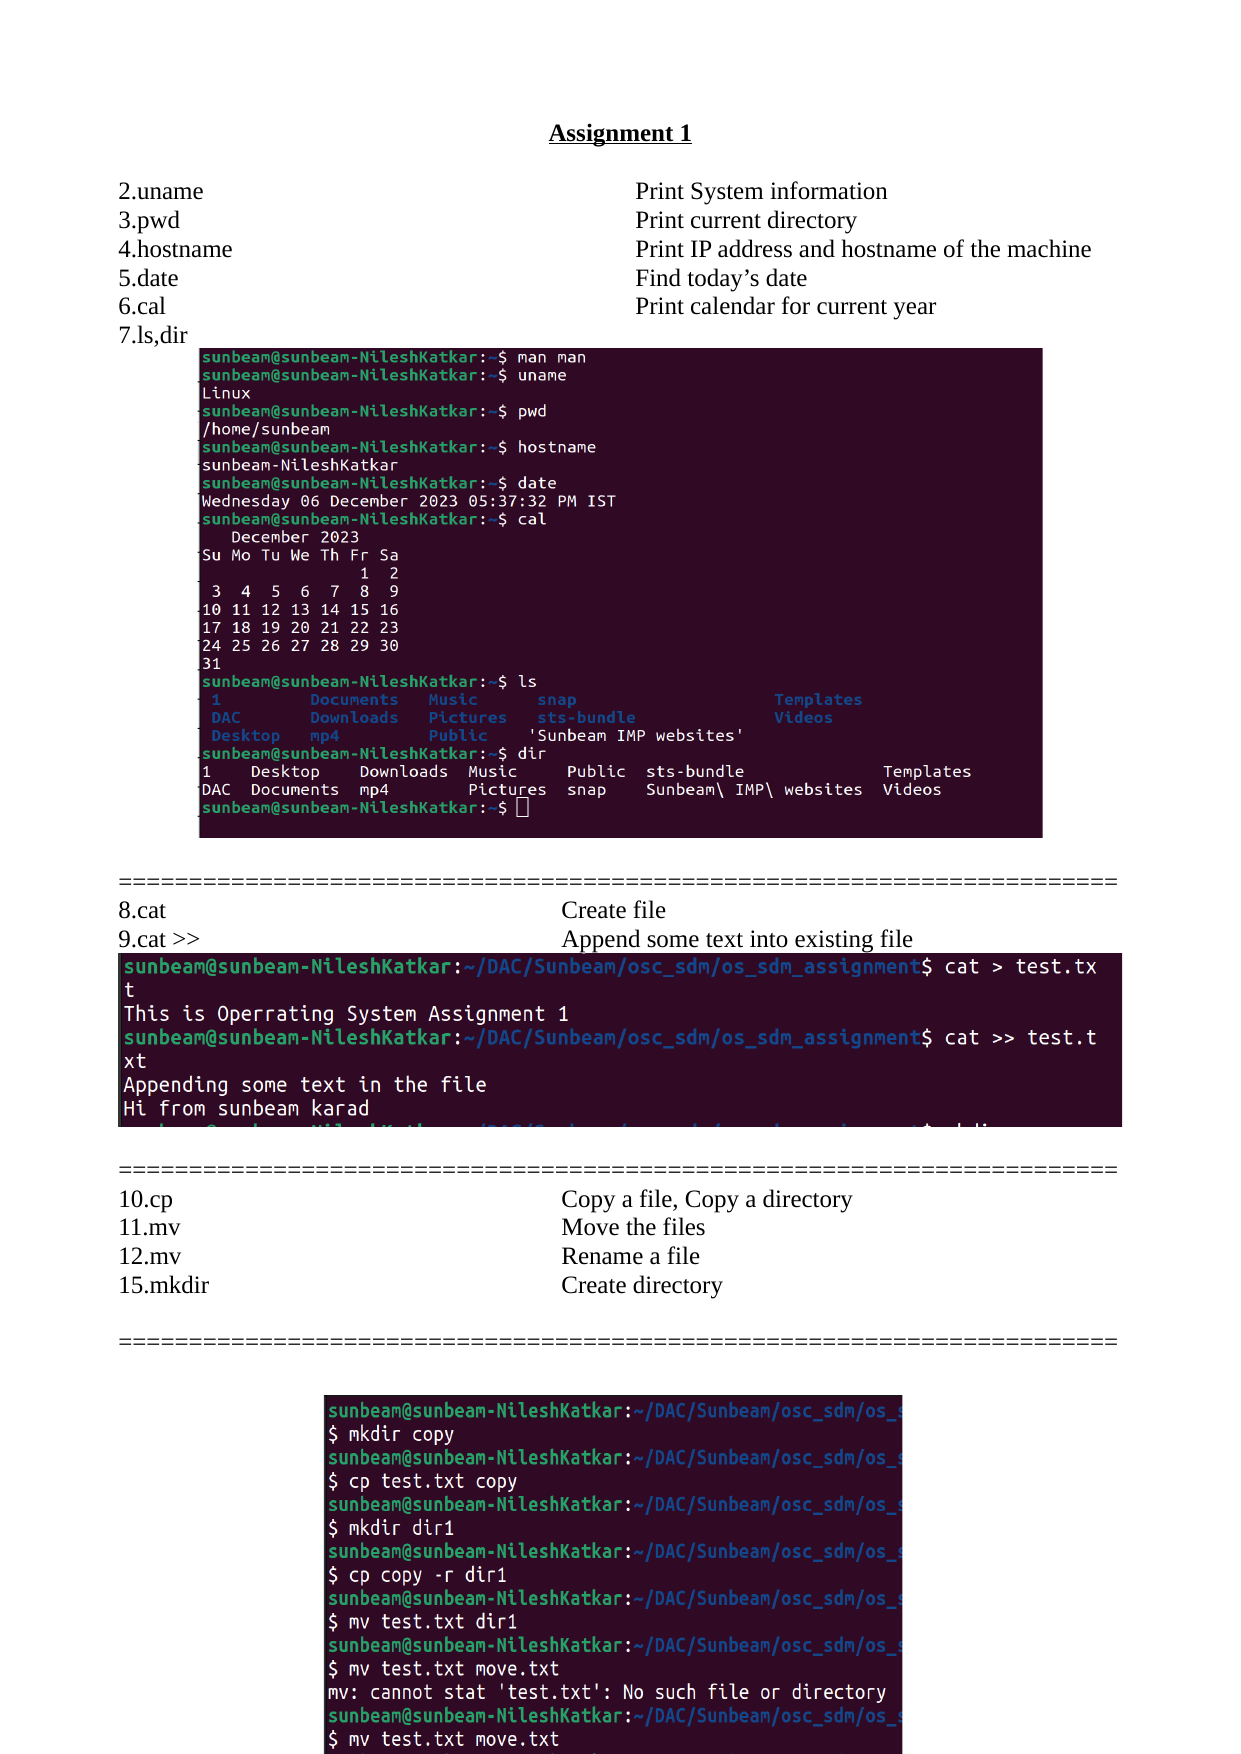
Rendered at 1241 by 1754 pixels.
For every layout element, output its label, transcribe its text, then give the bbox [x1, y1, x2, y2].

picture [197, 348, 1043, 838]
text 10.cp Copy a file, Copy a directory [118, 1184, 1122, 1212]
text 4.hostname Print IP address and hostname of the machine [118, 234, 1122, 263]
text 3.pwd Print current directory [118, 205, 1122, 234]
text 11.mv Move the files [118, 1212, 1122, 1241]
text 2.uname Print System information [118, 176, 1122, 205]
text 5.date Find today’s date [118, 263, 1122, 291]
text ======================================================================= [118, 1327, 1122, 1356]
text 8.cat Create file [118, 896, 1122, 924]
text 15.mkdir Create directory [118, 1270, 1122, 1299]
text 6.cal Print calendar for current year [118, 291, 1122, 320]
text ======================================================================= [118, 1155, 1122, 1184]
picture [118, 953, 1123, 1127]
text 12.mv Rename a file [118, 1241, 1122, 1270]
text ======================================================================= [118, 867, 1122, 896]
text 9.cat >> Append some text into existing file [118, 924, 1122, 953]
text 7.ls,dir [118, 320, 1122, 349]
